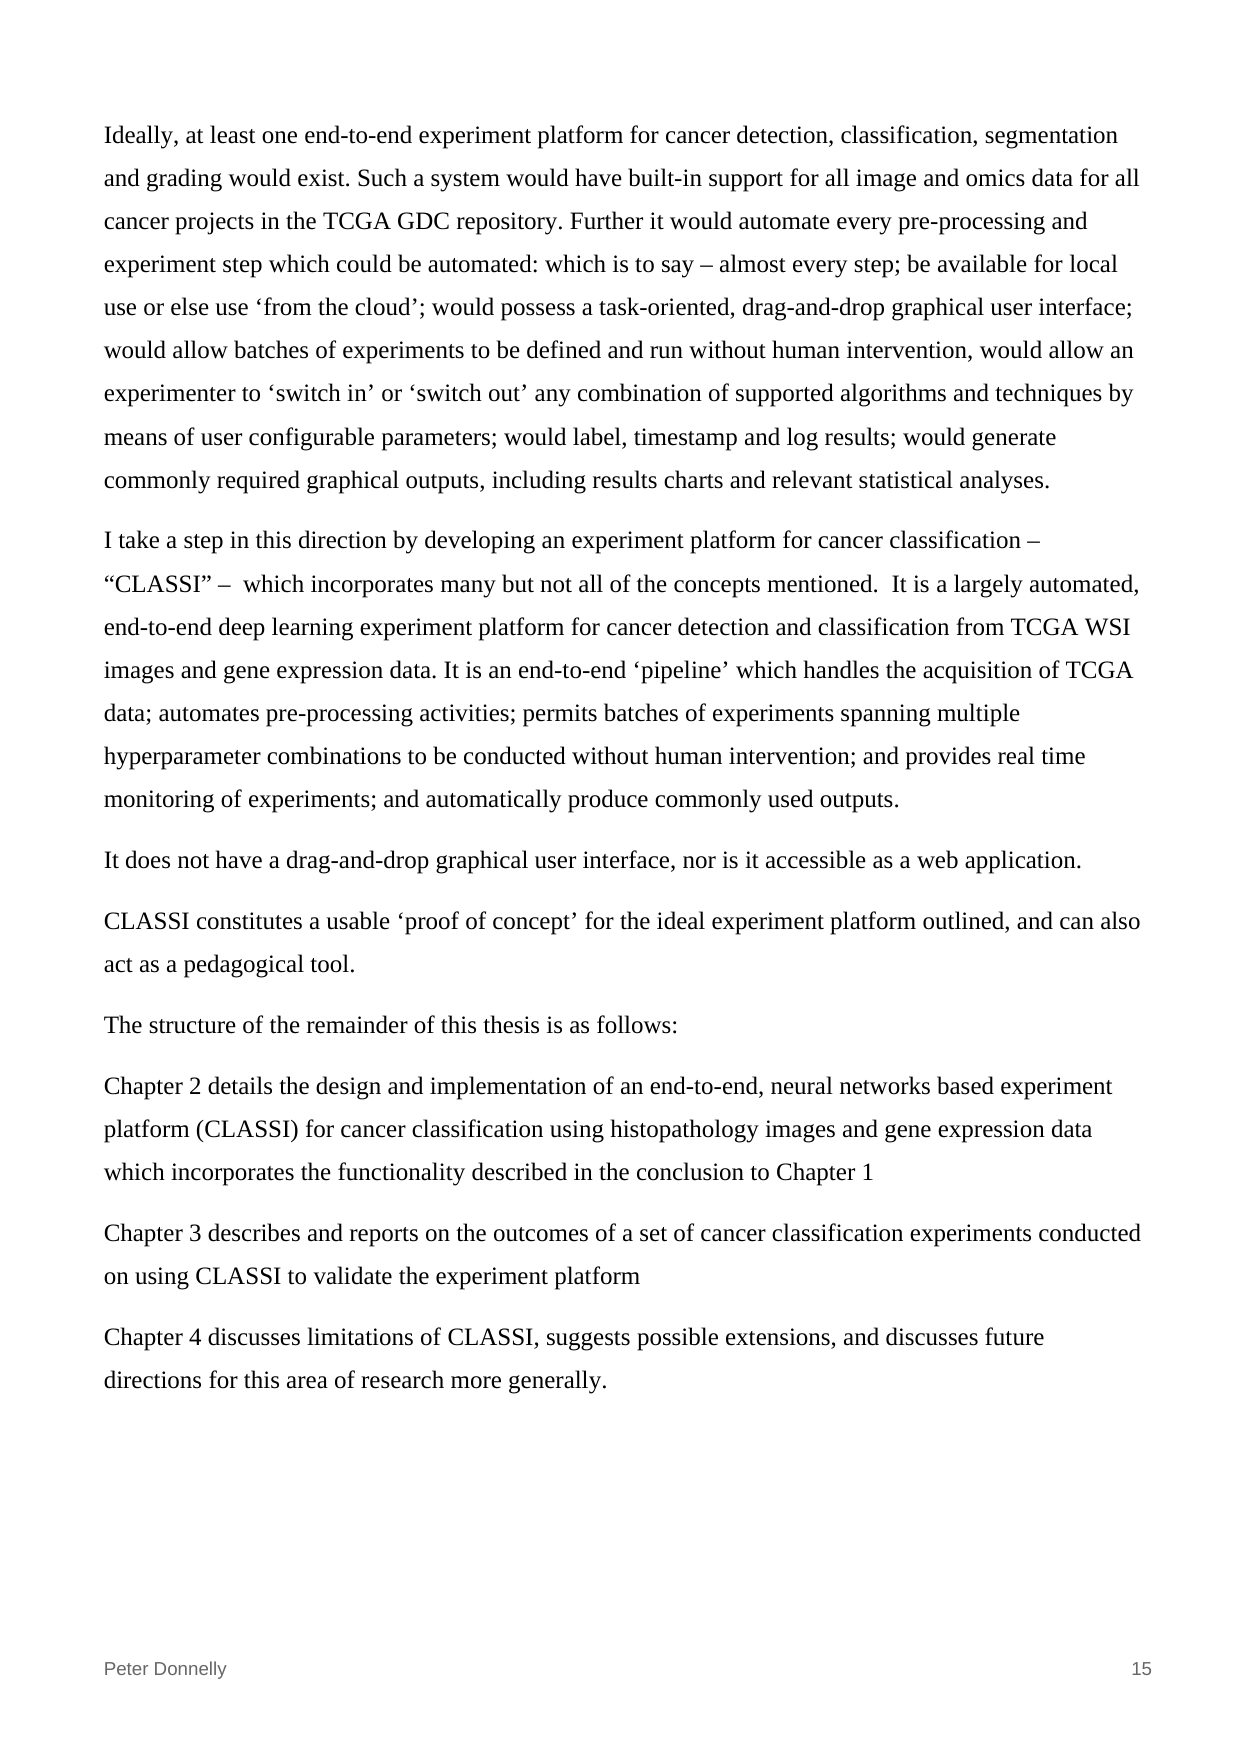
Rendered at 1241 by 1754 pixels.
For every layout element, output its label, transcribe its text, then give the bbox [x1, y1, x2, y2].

text I take a step in this direction by developing an experiment platform for cancer classification – “CLASSI” – which incorporates many but not all of the concepts mentioned. It is a largely automated, end-to-end deep learning experiment platform for cancer detection and classification from TCGA WSI images and gene expression data. It is an end-to-end ‘pipeline’ which handles the acquisition of TCGA data; automates pre-processing activities; permits batches of experiments spanning multiple hyperparameter combinations to be conducted without human intervention; and provides real time monitoring of experiments; and automatically produce commonly used outputs. [103, 526, 1146, 813]
text Ideally, at least one end-to-end experiment platform for cancer detection, classification, segmentation and grading would exist. Such a system would have built-in support for all image and omics data for all cancer projects in the TCGA GDC repository. Further it would automate every pre-processing and experiment step which could be automated: which is to say – almost every step; be available for local use or else use ‘from the cloud’; would possess a task-oriented, drag-and-drop graphical user interface; would allow batches of experiments to be defined and run without human intervention, would allow an experimenter to ‘switch in’ or ‘switch out’ any combination of supported algorithms and techniques by means of user configurable parameters; would label, timestamp and log results; would generate commonly required graphical outputs, including results charts and relevant statistical analyses. [103, 120, 1146, 493]
text The structure of the remainder of this thesis is as follows: [103, 1010, 1146, 1039]
text Chapter 3 describes and reports on the outcomes of a set of cancer classification experiments conducted on using CLASSI to validate the experiment platform [103, 1218, 1146, 1290]
text It does not have a drag-and-drop graphical user interface, nor is it accessible as a web application. [103, 845, 1146, 874]
text Chapter 2 details the design and implementation of an end-to-end, neural networks based experiment platform (CLASSI) for cancer classification using histopathology images and gene expression data which incorporates the functionality described in the conclusion to Chapter 1 [103, 1071, 1146, 1186]
text Chapter 4 discusses limitations of CLASSI, suggests possible extensions, and discusses future directions for this area of research more generally. [103, 1322, 1146, 1394]
text CLASSI constitutes a usable ‘proof of concept’ for the ideal experiment platform outlined, and can also act as a pedagogical tool. [103, 906, 1146, 978]
